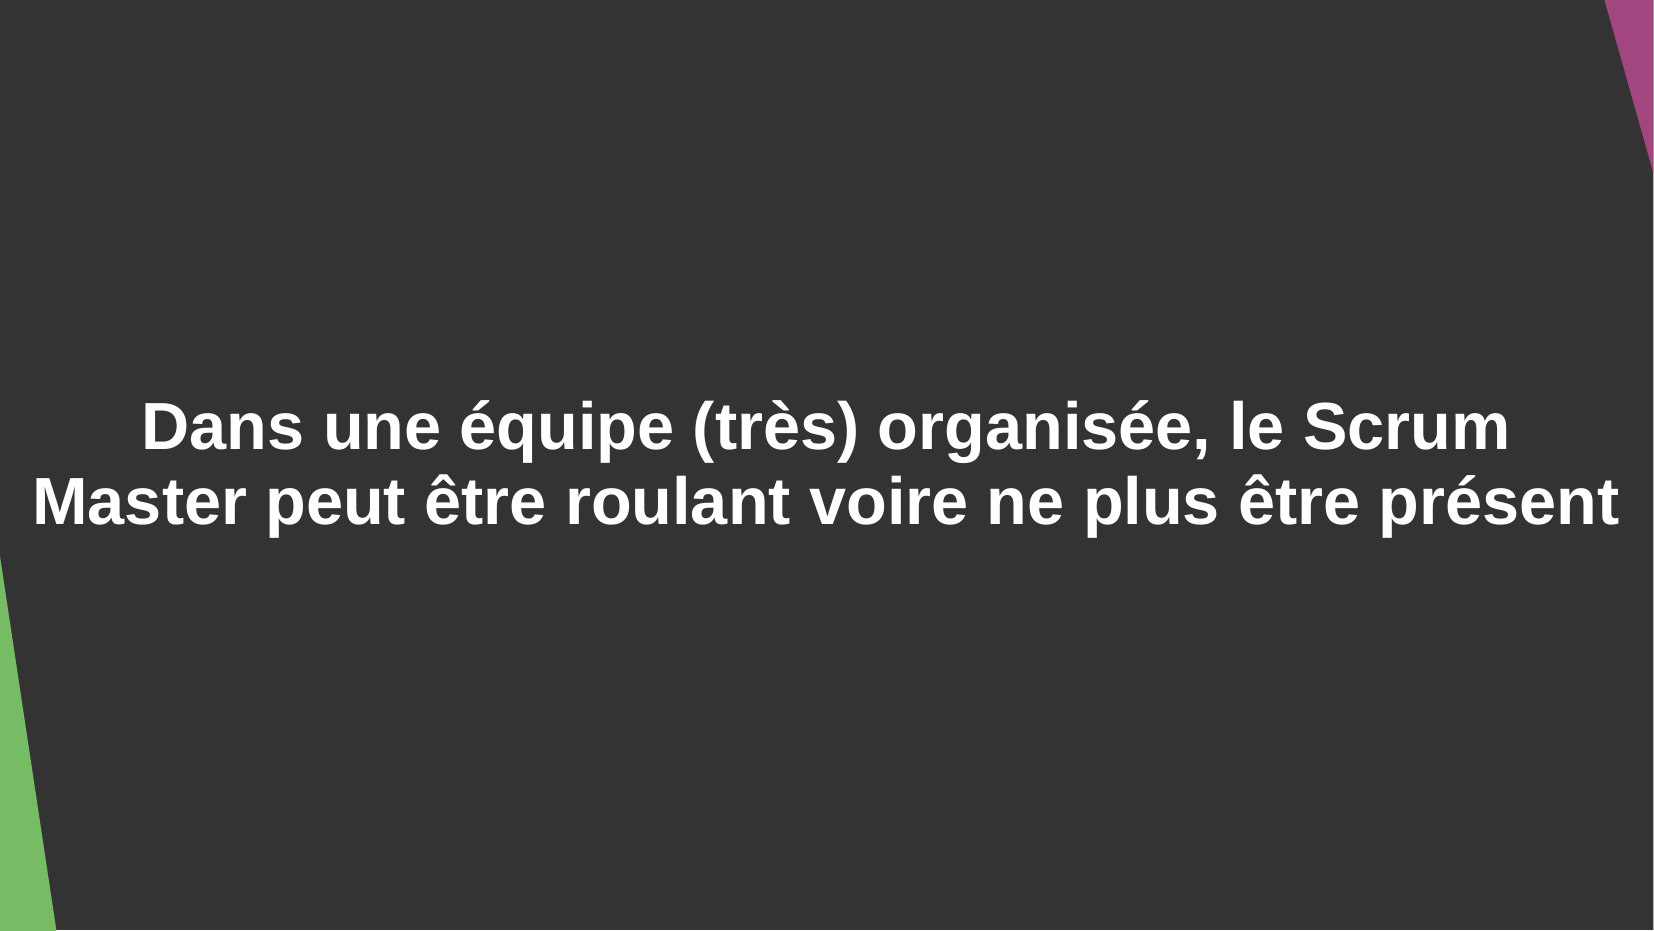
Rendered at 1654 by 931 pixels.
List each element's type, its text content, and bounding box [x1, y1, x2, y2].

title Dans une équipe (très) organisée, le Scrum Master peut être roulant voire ne plus être présent [31, 388, 1622, 542]
text_box [1604, 0, 1654, 176]
text_box [0, 556, 57, 931]
